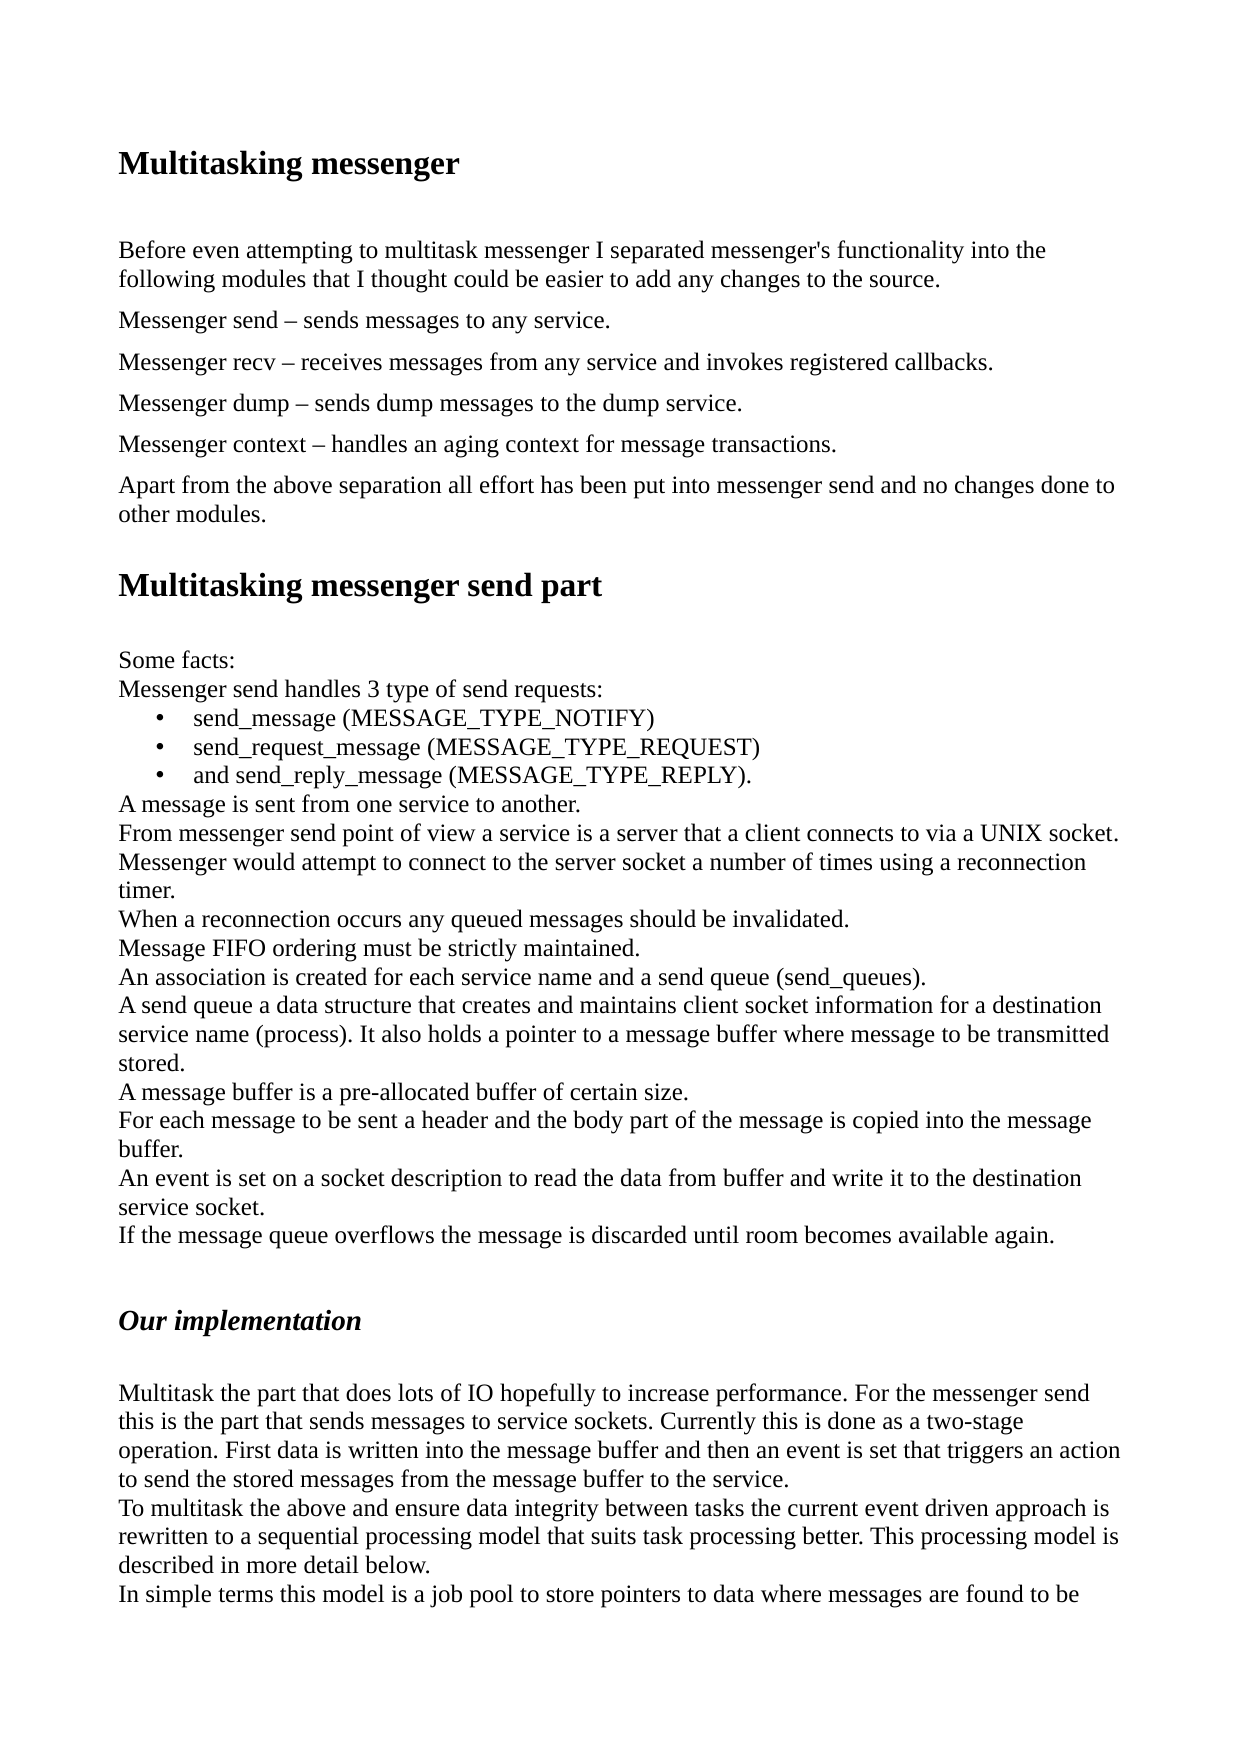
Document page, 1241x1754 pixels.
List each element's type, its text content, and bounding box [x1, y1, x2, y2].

text To multitask the above and ensure data integrity between tasks the current event driven approach is rewritten to a sequential processing model that suits task processing better. This processing model is described in more detail below. [118, 1493, 1122, 1579]
text Messenger recv – receives messages from any service and invokes registered callbacks. [118, 347, 1122, 376]
text From messenger send point of view a service is a server that a client connects to via a UNIX socket. [118, 818, 1122, 847]
text For each message to be sent a header and the body part of the message is copied into the message buffer. [118, 1105, 1122, 1163]
text Apart from the above separation all effort has been put into messenger send and no changes done to other modules. [118, 471, 1122, 528]
text Some facts: [118, 645, 1122, 674]
subtitle Our implementation [118, 1303, 1122, 1336]
text An event is set on a socket description to read the data from buffer and write it to the destination service socket. [118, 1163, 1122, 1220]
text An association is created for each service name and a send queue (send_queues). [118, 962, 1122, 990]
subtitle Multitasking messenger send part [118, 566, 1122, 604]
list and send_reply_message (MESSAGE_TYPE_REPLY). [156, 760, 1122, 789]
text Messenger send – sends messages to any service. [118, 306, 1122, 334]
text When a reconnection occurs any queued messages should be invalidated. [118, 904, 1122, 933]
text Message FIFO ordering must be strictly maintained. [118, 933, 1122, 962]
text Messenger dump – sends dump messages to the dump service. [118, 388, 1122, 417]
list send_request_message (MESSAGE_TYPE_REQUEST) [156, 732, 1122, 760]
text In simple terms this model is a job pool to store pointers to data where messages are found to be [118, 1579, 1122, 1608]
text Multitask the part that does lots of IO hopefully to increase performance. For the messenger send this is the part that sends messages to service sockets. Currently this is done as a two-stage operation. First data is written into the message buffer and then an event is set that triggers an action to send the stored messages from the message buffer to the service. [118, 1378, 1122, 1493]
text Messenger context – handles an aging context for message transactions. [118, 429, 1122, 458]
subtitle Multitasking messenger [118, 143, 1122, 182]
text Messenger send handles 3 type of send requests: [118, 674, 1122, 703]
text A message is sent from one service to another. [118, 789, 1122, 818]
text A message buffer is a pre-allocated buffer of certain size. [118, 1077, 1122, 1105]
text A send queue a data structure that creates and maintains client socket information for a destination service name (process). It also holds a pointer to a message buffer where message to be transmitted stored. [118, 990, 1122, 1077]
text If the message queue overflows the message is discarded until room becomes available again. [118, 1220, 1122, 1249]
text Messenger would attempt to connect to the server socket a number of times using a reconnection timer. [118, 847, 1122, 904]
list send_message (MESSAGE_TYPE_NOTIFY) [156, 703, 1122, 732]
text Before even attempting to multitask messenger I separated messenger's functionality into the following modules that I thought could be easier to add any changes to the source. [118, 236, 1122, 293]
